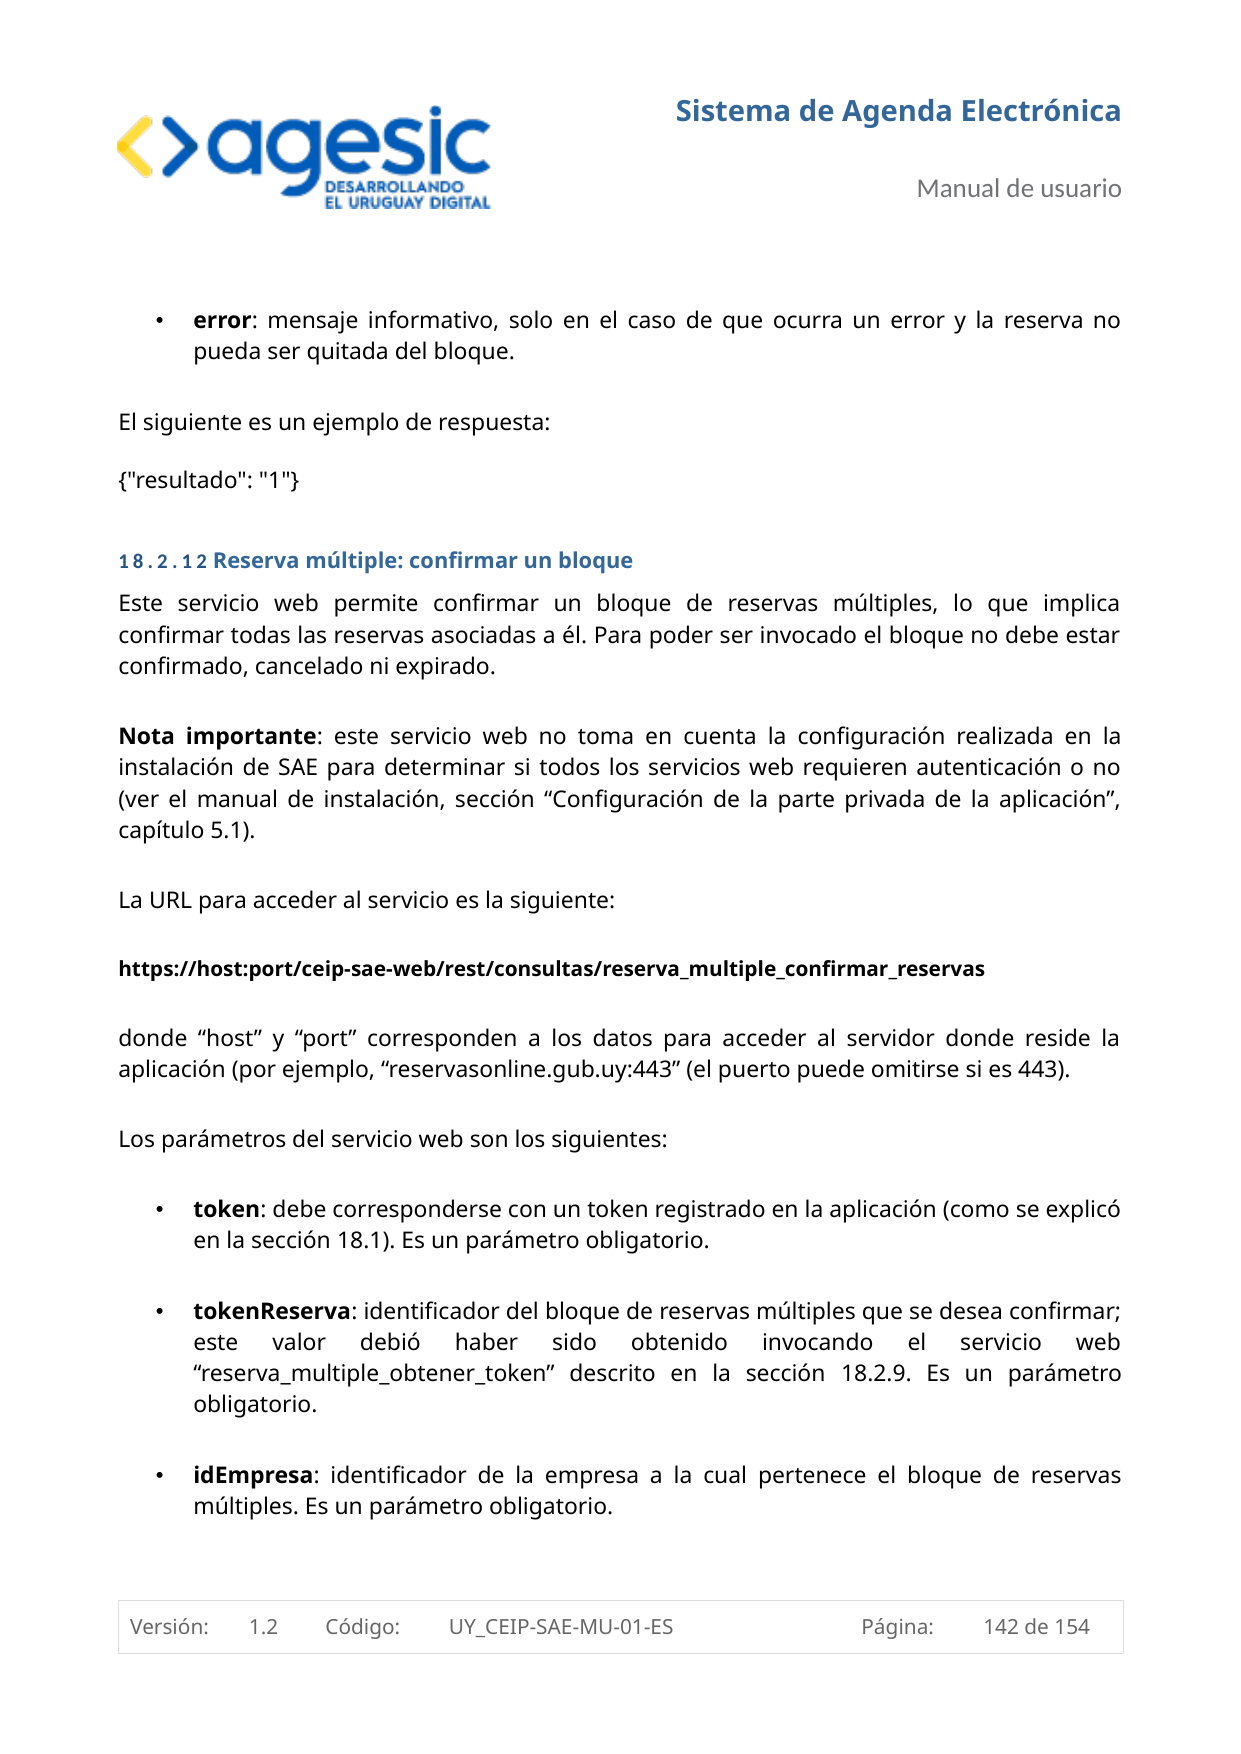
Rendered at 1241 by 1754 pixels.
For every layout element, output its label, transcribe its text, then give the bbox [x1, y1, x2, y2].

list tokenReserva: identificador del bloque de reservas múltiples que se desea confirmar; este valor debió haber sido obtenido invocando el servicio web “reserva_multiple_obtener_token” descrito en la sección 18.2.9. Es un parámetro obligatorio. [156, 1295, 1122, 1420]
text El siguiente es un ejemplo de respuesta: [118, 406, 1122, 437]
list token: debe corresponderse con un token registrado en la aplicación (como se explicó en la sección 18.1). Es un parámetro obligatorio. [156, 1193, 1122, 1256]
text Los parámetros del servicio web son los siguientes: [118, 1123, 1122, 1154]
text Nota importante: este servicio web no toma en cuenta la configuración realizada en la instalación de SAE para determinar si todos los servicios web requieren autenticación o no (ver el manual de instalación, sección “Configuración de la parte privada de la aplicación”, capítulo 5.1). [118, 720, 1122, 845]
text donde “host” y “port” corresponden a los datos para acceder al servidor donde reside la aplicación (por ejemplo, “reservasonline.gub.uy:443” (el puerto puede omitirse si es 443). [118, 1022, 1122, 1084]
text La URL para acceder al servicio es la siguiente: [118, 884, 1122, 915]
subtitle Reserva múltiple: confirmar un bloque [118, 546, 1122, 575]
picture [116, 105, 492, 209]
text Este servicio web permite confirmar un bloque de reservas múltiples, lo que implica confirmar todas las reservas asociadas a él. Para poder ser invocado el bloque no debe estar confirmado, cancelado ni expirado. [118, 587, 1122, 681]
text {"resultado": "1"} [118, 464, 1063, 495]
list error: mensaje informativo, solo en el caso de que ocurra un error y la reserva no pueda ser quitada del bloque. [156, 304, 1122, 367]
text https://host:port/ceip-sae-web/rest/consultas/reserva_multiple_confirmar_reservas [118, 954, 1122, 983]
list idEmpresa: identificador de la empresa a la cual pertenece el bloque de reservas múltiples. Es un parámetro obligatorio. [156, 1459, 1122, 1521]
